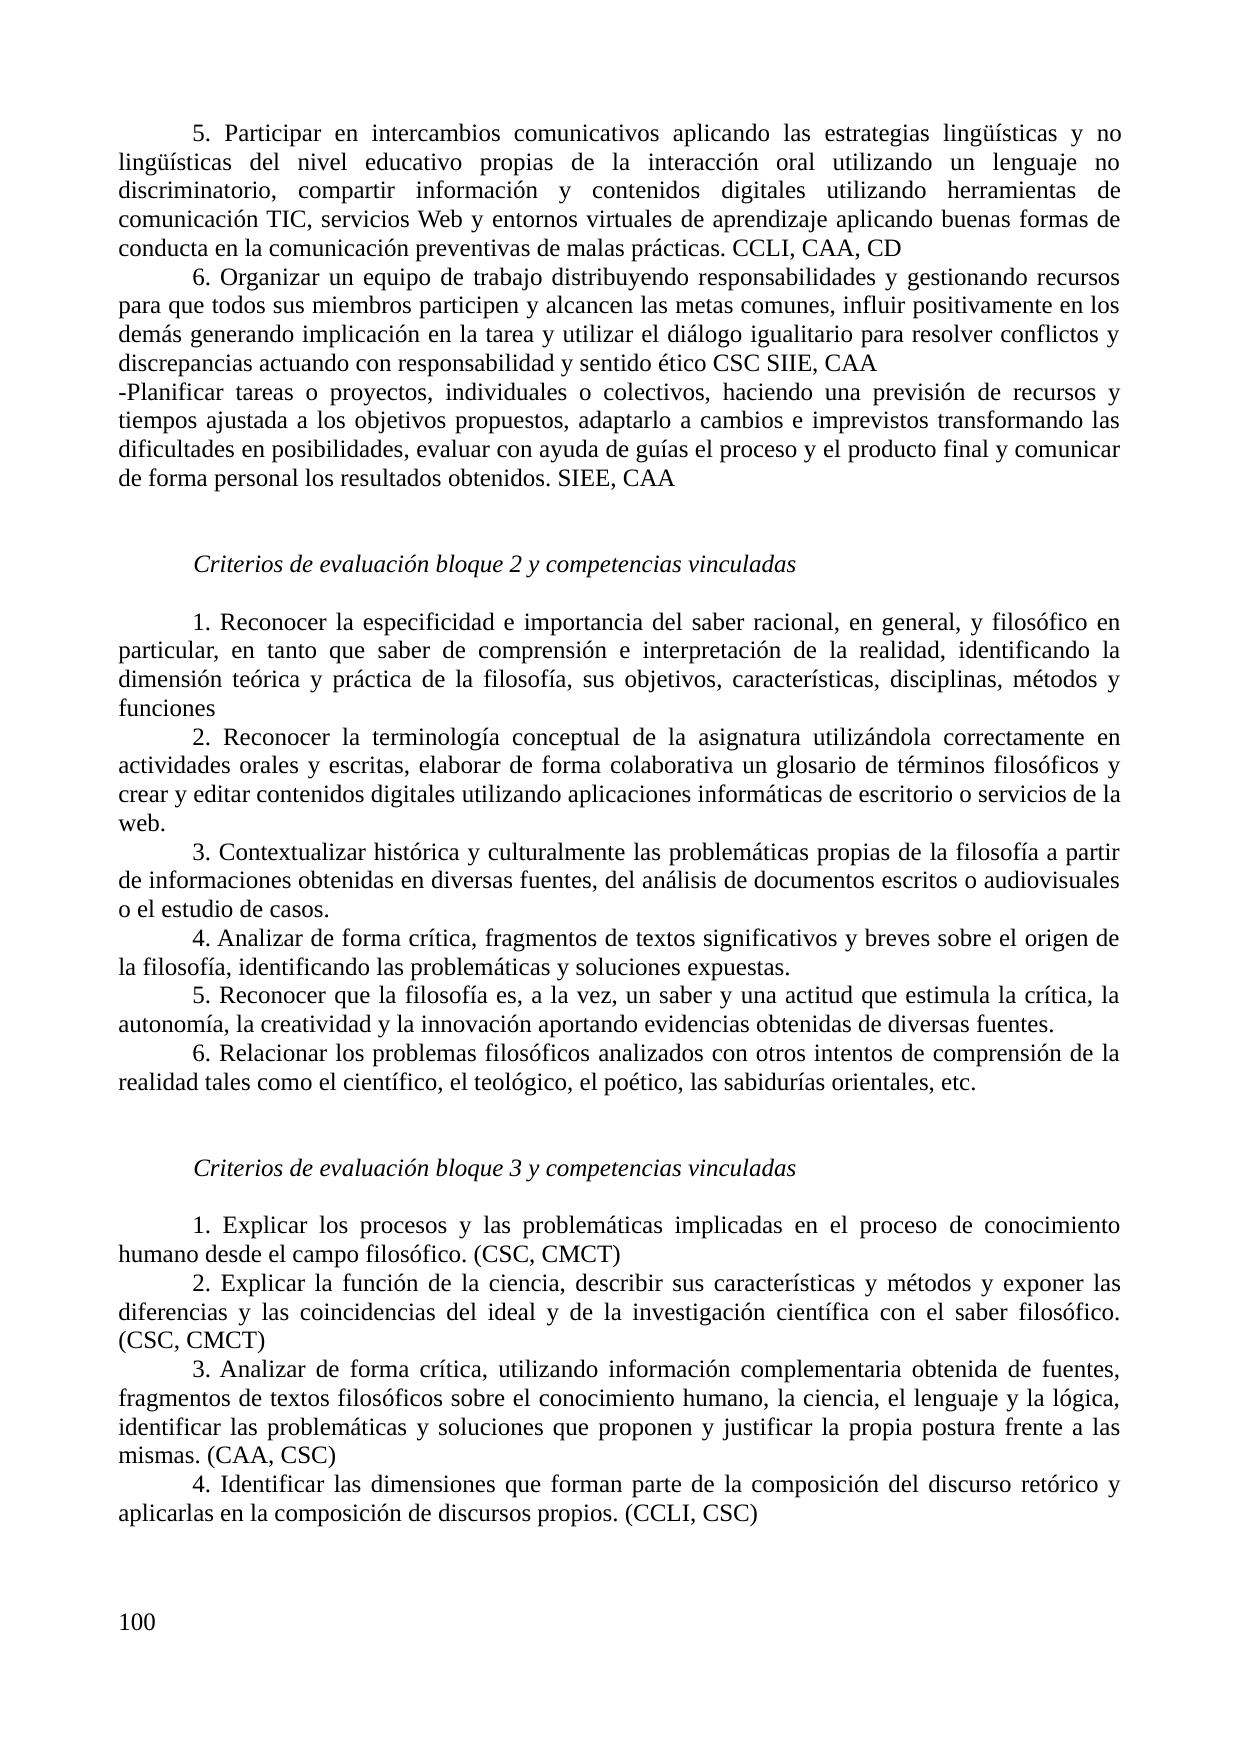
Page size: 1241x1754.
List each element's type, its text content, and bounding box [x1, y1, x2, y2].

text 4. Identificar las dimensiones que forman parte de la composición del discurso retórico y aplicarlas en la composición de discursos propios. (CCLI, CSC) [118, 1469, 1121, 1527]
text 6. Relacionar los problemas filosóficos analizados con otros intentos de comprensión de la realidad tales como el científico, el teológico, el poético, las sabidurías orientales, etc. [118, 1038, 1121, 1096]
text Criterios de evaluación bloque 2 y competencias vinculadas [118, 549, 1121, 578]
text 3. Analizar de forma crítica, utilizando información complementaria obtenida de fuentes, fragmentos de textos filosóficos sobre el conocimiento humano, la ciencia, el lenguaje y la lógica, identificar las problemáticas y soluciones que proponen y justificar la propia postura frente a las mismas. (CAA, CSC) [118, 1354, 1121, 1469]
text 4. Analizar de forma crítica, fragmentos de textos significativos y breves sobre el origen de la filosofía, identificando las problemáticas y soluciones expuestas. [118, 923, 1121, 981]
list Planificar tareas o proyectos, individuales o colectivos, haciendo una previsión de recursos y tiempos ajustada a los objetivos propuestos, adaptarlo a cambios e imprevistos transformando las dificultades en posibilidades, evaluar con ayuda de guías el proceso y el producto final y comunicar de forma personal los resultados obtenidos. SIEE, CAA [118, 377, 1121, 492]
text 2. Explicar la función de la ciencia, describir sus características y métodos y exponer las diferencias y las coincidencias del ideal y de la investigación científica con el saber filosófico. (CSC, CMCT) [118, 1268, 1121, 1354]
text 6. Organizar un equipo de trabajo distribuyendo responsabilidades y gestionando recursos para que todos sus miembros participen y alcancen las metas comunes, influir positivamente en los demás generando implicación en la tarea y utilizar el diálogo igualitario para resolver conflictos y discrepancias actuando con responsabilidad y sentido ético CSC SIIE, CAA [118, 262, 1121, 377]
text 3. Contextualizar histórica y culturalmente las problemáticas propias de la filosofía a partir de informaciones obtenidas en diversas fuentes, del análisis de documentos escritos o audiovisuales o el estudio de casos. [118, 837, 1121, 923]
text 5. Reconocer que la filosofía es, a la vez, un saber y una actitud que estimula la crítica, la autonomía, la creatividad y la innovación aportando evidencias obtenidas de diversas fuentes. [118, 981, 1121, 1038]
text 1. Reconocer la especificidad e importancia del saber racional, en general, y filosófico en particular, en tanto que saber de comprensión e interpretación de la realidad, identificando la dimensión teórica y práctica de la filosofía, sus objetivos, características, disciplinas, métodos y funciones [118, 607, 1121, 722]
text 1. Explicar los procesos y las problemáticas implicadas en el proceso de conocimiento humano desde el campo filosófico. (CSC, CMCT) [118, 1211, 1121, 1268]
text 2. Reconocer la terminología conceptual de la asignatura utilizándola correctamente en actividades orales y escritas, elaborar de forma colaborativa un glosario de términos filosóficos y crear y editar contenidos digitales utilizando aplicaciones informáticas de escritorio o servicios de la web. [118, 722, 1121, 837]
text Criterios de evaluación bloque 3 y competencias vinculadas [118, 1153, 1121, 1182]
text 5. Participar en intercambios comunicativos aplicando las estrategias lingüísticas y no lingüísticas del nivel educativo propias de la interacción oral utilizando un lenguaje no discriminatorio, compartir información y contenidos digitales utilizando herramientas de comunicación TIC, servicios Web y entornos virtuales de aprendizaje aplicando buenas formas de conducta en la comunicación preventivas de malas prácticas. CCLI, CAA, CD [118, 118, 1121, 262]
